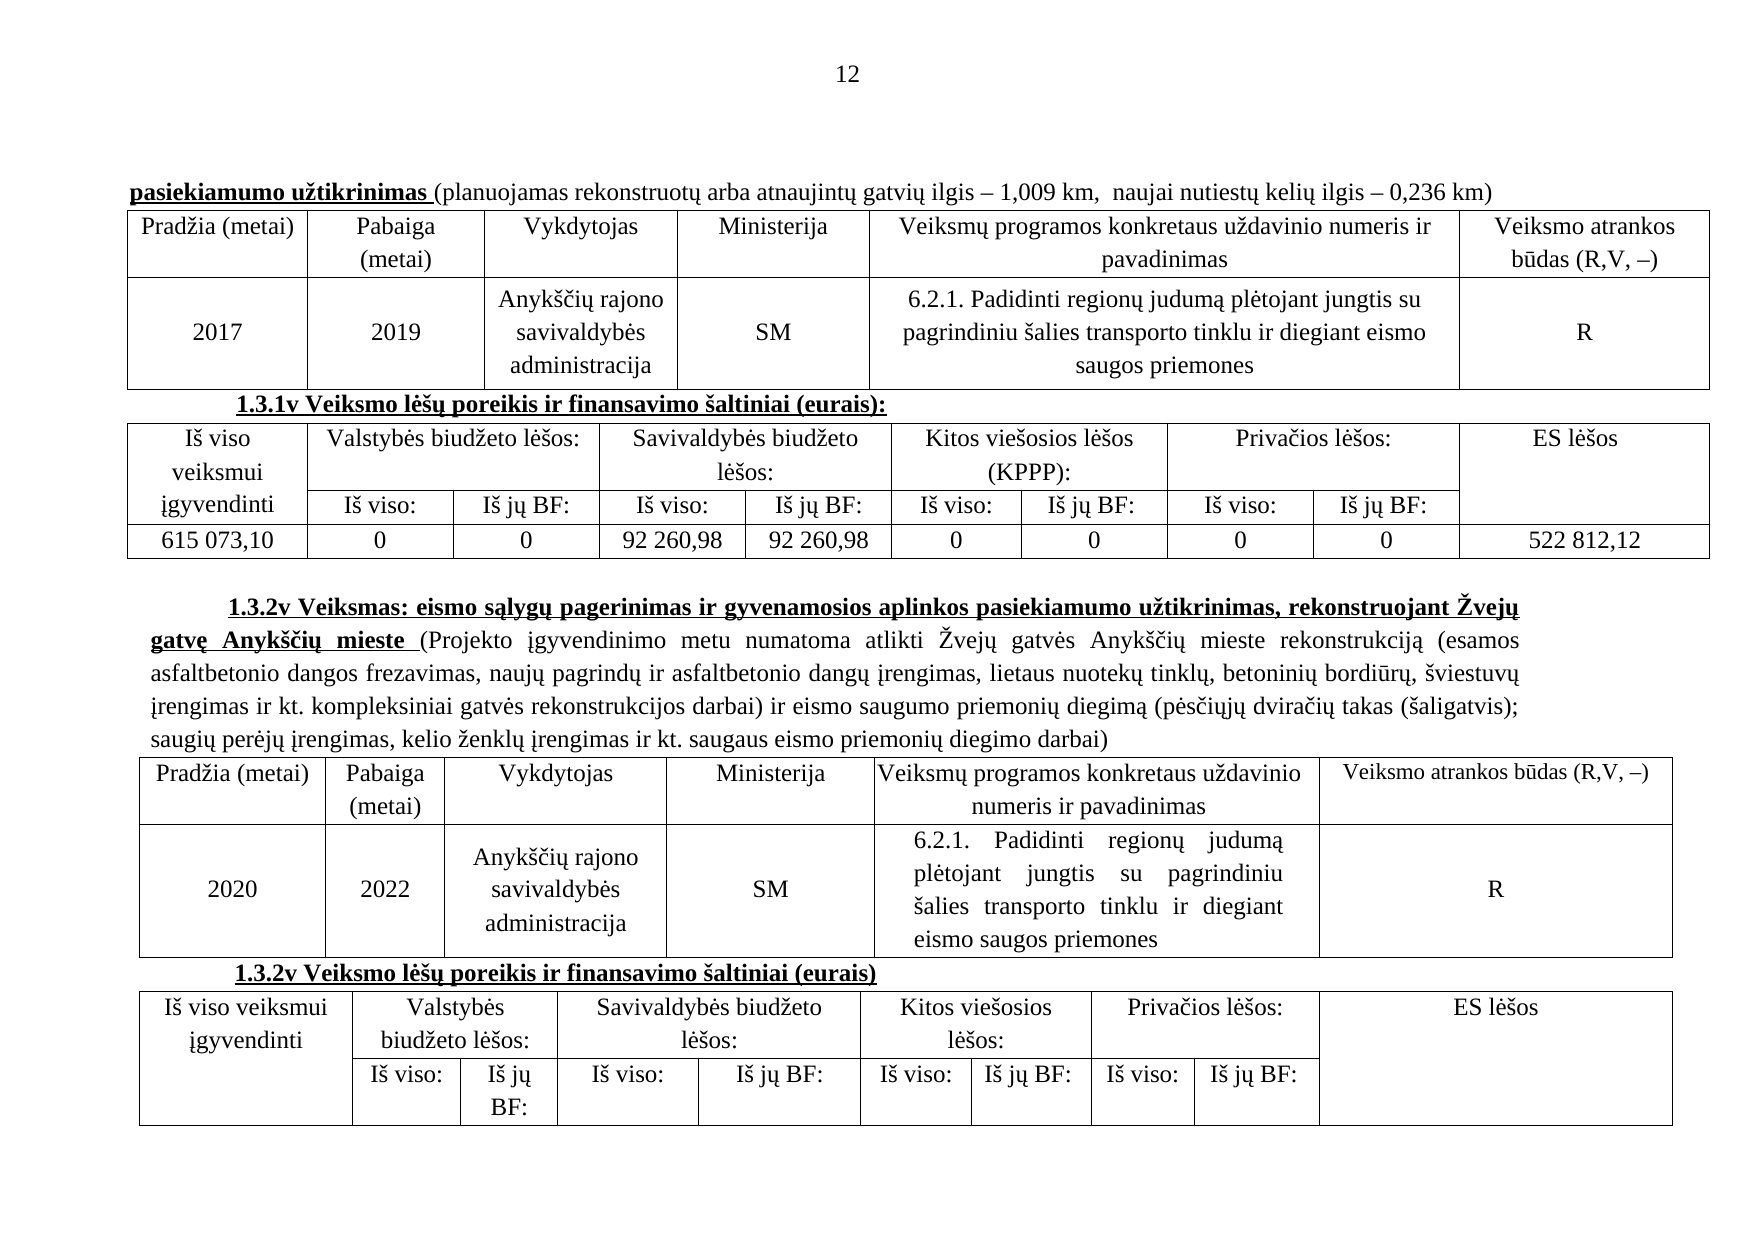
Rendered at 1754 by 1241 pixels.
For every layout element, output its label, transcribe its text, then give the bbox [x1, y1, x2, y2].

table_cell 2020 [140, 825, 325, 957]
table_cell Iš viso: [308, 491, 453, 524]
table_cell Ministerija [678, 211, 869, 277]
table_cell [1092, 992, 1319, 1058]
table_cell Vykdytojas [445, 758, 666, 824]
table_cell 522 812,12 [1460, 525, 1709, 558]
table_cell Iš jų BF: [454, 491, 599, 524]
table_cell Iš viso: [1168, 491, 1313, 524]
table_cell [699, 1059, 860, 1125]
table_cell [461, 1059, 557, 1125]
table_cell 2022 [326, 825, 444, 957]
table_cell [353, 1059, 460, 1125]
table_cell [353, 992, 557, 1058]
table_cell 0 [892, 525, 1021, 558]
table_cell [1195, 1059, 1319, 1125]
table_cell Kitos viešosios lėšos (KPPP): [892, 424, 1167, 489]
table_cell Valstybės biudžeto lėšos: [353, 992, 557, 1058]
table_cell Iš jų BF: [1022, 491, 1167, 524]
table_cell 1.3.2v Veiksmo lėšų poreikis ir finansavimo šaltiniai (eurais) [139, 958, 1532, 991]
table_cell 0 [454, 525, 599, 558]
table_cell 0 [1314, 525, 1459, 558]
table_cell SM [678, 278, 869, 388]
table_cell Pabaiga (metai) [326, 758, 444, 824]
table_cell Pradžia (metai) [128, 211, 307, 277]
table_cell 0 [308, 525, 453, 558]
table_cell Iš viso: [1092, 1059, 1194, 1125]
table_cell 2017 [128, 278, 307, 388]
table_cell [861, 1059, 971, 1125]
table_cell Savivaldybės biudžeto lėšos: [600, 424, 891, 489]
table_cell Iš jų BF: [746, 491, 891, 524]
table_cell [972, 1059, 1091, 1125]
table_cell Iš viso: [600, 491, 745, 524]
table_cell Iš jų BF: [972, 1059, 1091, 1125]
table_cell 615 073,10 [128, 525, 307, 558]
table_cell [861, 992, 1091, 1058]
table_cell Iš viso veiksmui įgyvendinti [128, 424, 307, 524]
table_cell R [1460, 278, 1709, 388]
table_cell [558, 1059, 698, 1125]
table_cell Valstybės biudžeto lėšos: [308, 424, 599, 489]
table_cell 92 260,98 [746, 525, 891, 558]
table_cell Iš viso: [892, 491, 1021, 524]
table_cell Savivaldybės biudžeto lėšos: [558, 992, 860, 1058]
table_header 1.3.2v Veiksmas: eismo sąlygų pagerinimas ir gyvenamosios aplinkos pasiekiamumo užtikrinimas, rekonstruojant Žvejų gatvę Anykščių mieste (Projekto įgyvendinimo metu numatoma atlikti Žvejų gatvės Anykščių mieste rekonstrukciją (esamos asfaltbetonio dangos frezavimas, naujų pagrindų ir asfaltbetonio dangų įrengimas, lietaus nuotekų tinklų, betoninių bordiūrų, šviestuvų įrengimas ir kt. kompleksiniai gatvės rekonstrukcijos darbai) ir eismo saugumo priemonių diegimą (pėsčiųjų dviračių takas (šaligatvis); saugių perėjų įrengimas, kelio ženklų įrengimas ir kt. saugaus eismo priemonių diegimo darbai) [139, 592, 1532, 757]
table_cell ES lėšos [1320, 992, 1672, 1125]
table_header [1532, 592, 1672, 757]
table_cell [128, 559, 1680, 1126]
table_cell Anykščių rajono savivaldybės administracija [445, 825, 666, 957]
table_cell [875, 825, 903, 957]
table_cell [1680, 559, 1709, 1126]
table_cell Veiksmų programos konkretaus uždavinio numeris ir pavadinimas [875, 758, 1319, 824]
table_cell [1680, 390, 1709, 422]
table_header pasiekiamumo užtikrinimas (planuojamas rekonstruotų arba atnaujintų gatvių ilgis – 1,009 km, naujai nutiestų kelių ilgis – 0,236 km) [128, 177, 1680, 210]
table_cell Pradžia (metai) [140, 758, 325, 824]
table_cell 0 [1022, 525, 1167, 558]
table_cell Iš viso veiksmui įgyvendinti [140, 992, 352, 1125]
table_cell Iš viso: [861, 1059, 971, 1125]
table_cell 0 [1168, 525, 1313, 558]
table_cell [1295, 825, 1319, 957]
table_cell Iš jų BF: [1195, 1059, 1319, 1125]
table_cell 92 260,98 [600, 525, 745, 558]
table_cell 1.3.1v Veiksmo lėšų poreikis ir finansavimo šaltiniai (eurais): [128, 390, 1680, 422]
table_cell 6.2.1. Padidinti regionų judumą plėtojant jungtis su pagrindiniu šalies transporto tinklu ir diegiant eismo saugos priemones [870, 278, 1459, 388]
table_cell Veiksmų programos konkretaus uždavinio numeris ir pavadinimas [870, 211, 1459, 277]
table_cell R [1320, 825, 1672, 957]
table_cell Iš jų BF: [699, 1059, 860, 1125]
table_cell [1092, 1059, 1194, 1125]
table_cell Veiksmo atrankos būdas (R,V, –) [1460, 211, 1709, 277]
table_cell ES lėšos [1460, 424, 1709, 524]
table_cell [1320, 992, 1672, 1125]
table_cell Veiksmo atrankos būdas (R,V, –) [1320, 758, 1672, 824]
table_cell Iš jų BF: [1314, 491, 1459, 524]
table_cell Ministerija [667, 758, 874, 824]
table_cell 2019 [308, 278, 484, 388]
table_cell Vykdytojas [485, 211, 677, 277]
table_cell Privačios lėšos: [1092, 992, 1319, 1058]
table_cell [558, 992, 860, 1058]
table_cell Iš viso: [353, 1059, 460, 1125]
table_cell Anykščių rajono savivaldybės administracija [485, 278, 677, 388]
table_header 6.2.1. Padidinti regionų judumą plėtojant jungtis su pagrindiniu šalies transporto tinklu ir diegiant eismo saugos priemones [903, 825, 1295, 957]
table_cell [140, 992, 352, 1125]
table_cell Pabaiga (metai) [308, 211, 484, 277]
table_cell Privačios lėšos: [1168, 424, 1459, 489]
table_cell Iš jų BF: [461, 1059, 557, 1125]
table_header [1680, 177, 1709, 210]
table_cell SM [667, 825, 874, 957]
table_cell Iš viso: [558, 1059, 698, 1125]
table_cell Kitos viešosios lėšos: [861, 992, 1091, 1058]
table_cell [1532, 958, 1672, 991]
